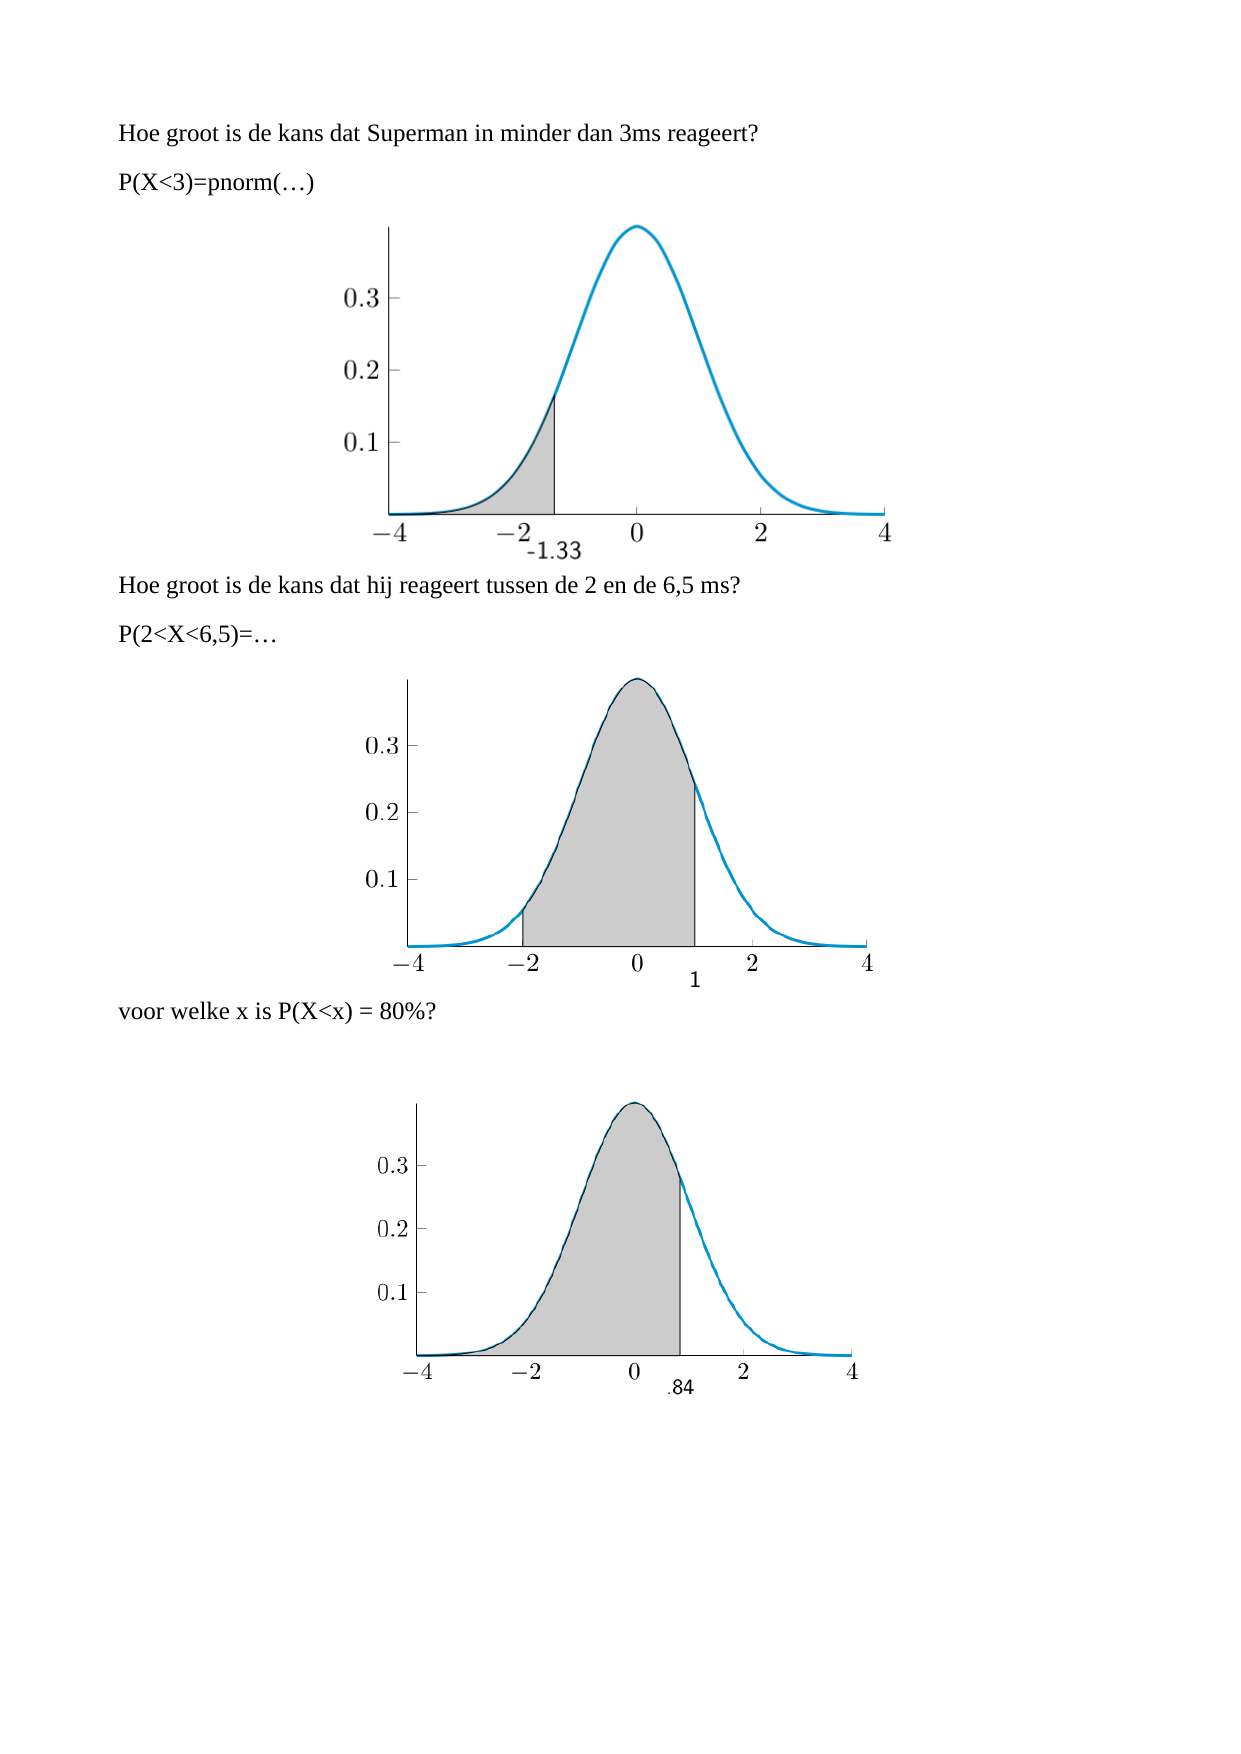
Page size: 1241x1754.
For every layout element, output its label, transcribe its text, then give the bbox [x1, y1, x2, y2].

picture [356, 727, 446, 991]
text voor welke x is P(X<x) = 80%? [118, 668, 1122, 1024]
picture [370, 1109, 457, 1404]
text Hoe groot is de kans dat hij reageert tussen de 2 en de 6,5 ms? [118, 216, 1122, 599]
picture [333, 428, 432, 565]
text P(X<3)=pnorm(…) [118, 167, 1122, 196]
text P(2<X<6,5)=… [118, 619, 1122, 648]
text Hoe groot is de kans dat Superman in minder dan 3ms reageert? [118, 118, 1122, 147]
